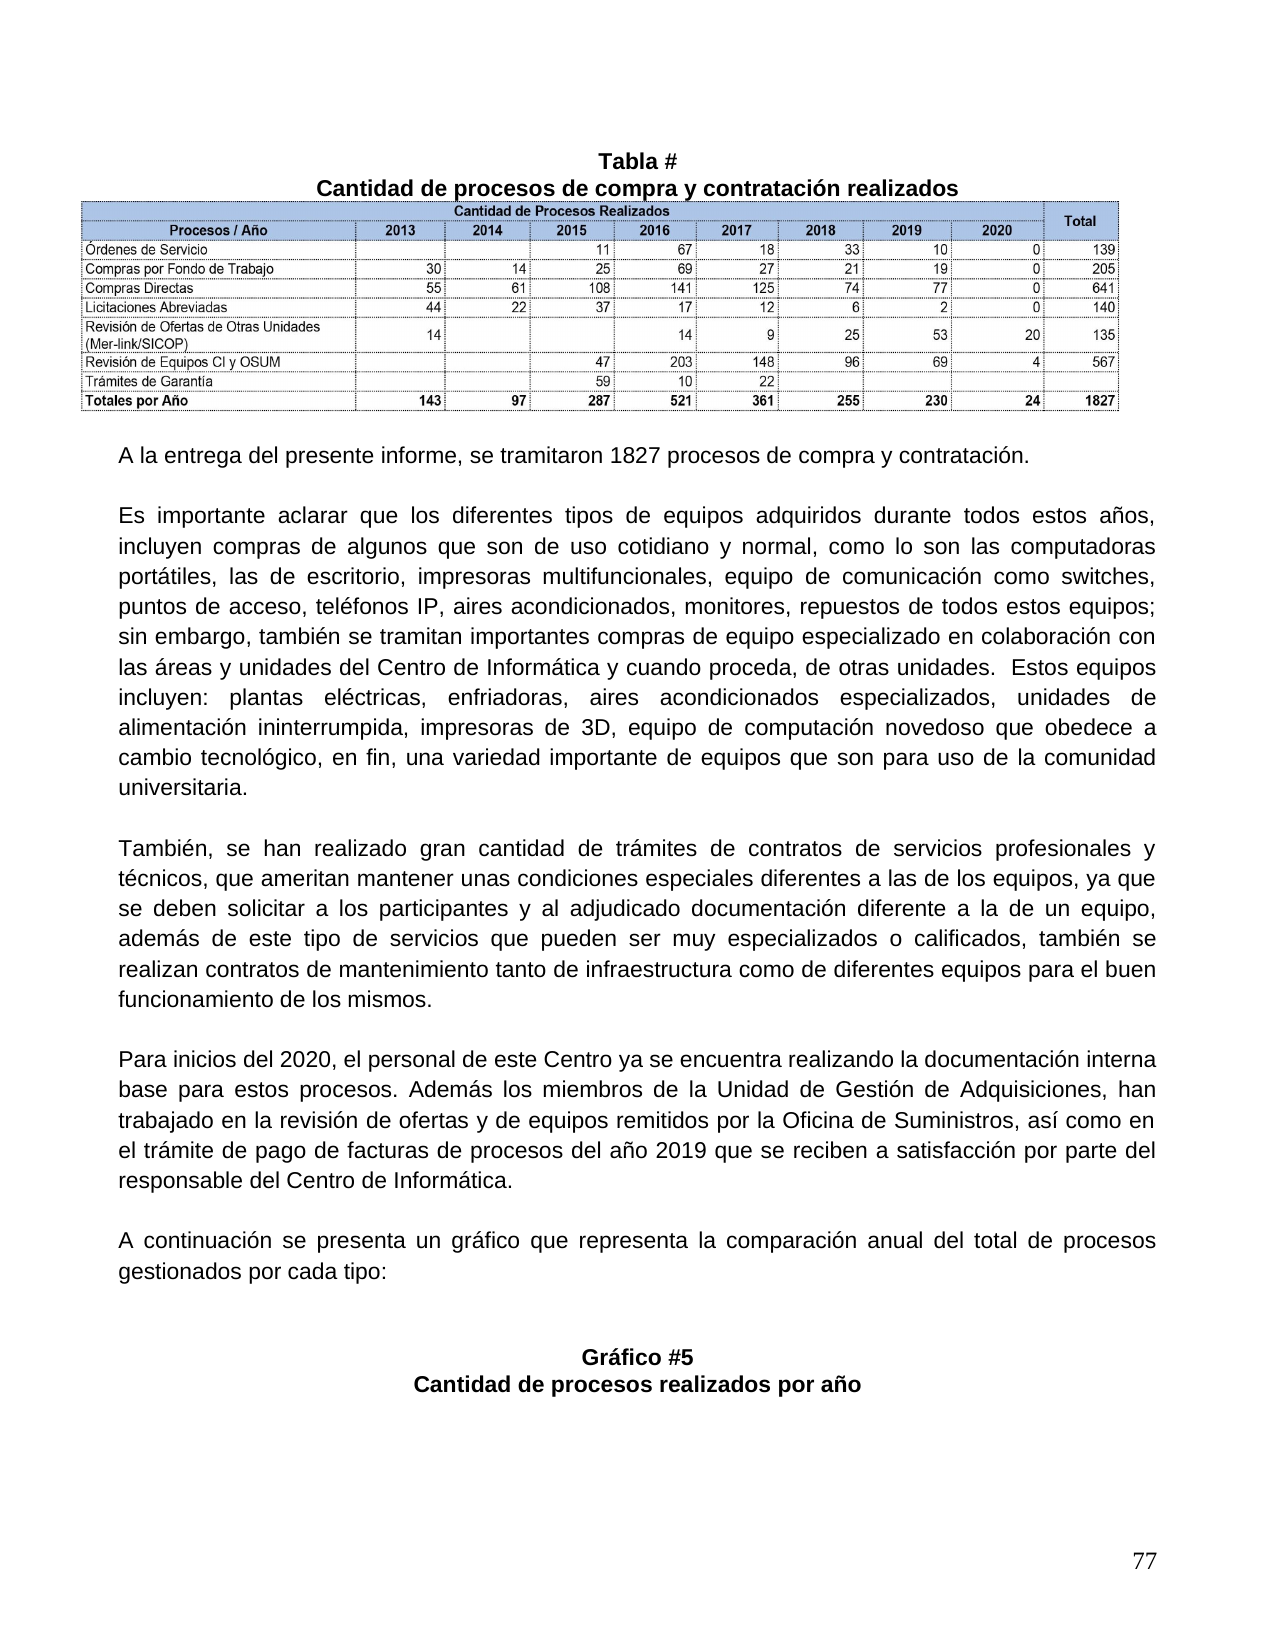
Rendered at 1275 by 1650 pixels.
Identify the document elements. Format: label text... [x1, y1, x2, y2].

text También, se han realizado gran cantidad de trámites de contratos de servicios profesionales y técnicos, que ameritan mantener unas condiciones especiales diferentes a las de los equipos, ya que se deben solicitar a los participantes y al adjudicado documentación diferente a la de un equipo, además de este tipo de servicios que pueden ser muy especializados o calificados, también se realizan contratos de mantenimiento tanto de infraestructura como de diferentes equipos para el buen funcionamiento de los mismos. [118, 835, 1157, 1012]
text Cantidad de procesos de compra y contratación realizados [118, 175, 1157, 201]
picture [80, 201, 1120, 412]
text Para inicios del 2020, el personal de este Centro ya se encuentra realizando la documentación interna base para estos procesos. Además los miembros de la Unidad de Gestión de Adquisiciones, han trabajado en la revisión de ofertas y de equipos remitidos por la Oficina de Suministros, así como en el trámite de pago de facturas de procesos del año 2019 que se reciben a satisfacción por parte del responsable del Centro de Informática. [118, 1046, 1157, 1193]
text Gráfico #5 [118, 1344, 1157, 1371]
text A la entrega del presente informe, se tramitaron 1827 procesos de compra y contratación. [118, 442, 1157, 468]
text A continuación se presenta un gráfico que representa la comparación anual del total de procesos gestionados por cada tipo: [118, 1227, 1157, 1284]
text Tabla # [118, 148, 1157, 175]
text Cantidad de procesos realizados por año [118, 1371, 1157, 1397]
text Es importante aclarar que los diferentes tipos de equipos adquiridos durante todos estos años, incluyen compras de algunos que son de uso cotidiano y normal, como lo son las computadoras portátiles, las de escritorio, impresoras multifuncionales, equipo de comunicación como switches, puntos de acceso, teléfonos IP, aires acondicionados, monitores, repuestos de todos estos equipos; sin embargo, también se tramitan importantes compras de equipo especializado en colaboración con las áreas y unidades del Centro de Informática y cuando proceda, de otras unidades. Estos equipos incluyen: plantas eléctricas, enfriadoras, aires acondicionados especializados, unidades de alimentación ininterrumpida, impresoras de 3D, equipo de computación novedoso que obedece a cambio tecnológico, en fin, una variedad importante de equipos que son para uso de la comunidad universitaria. [118, 502, 1157, 801]
